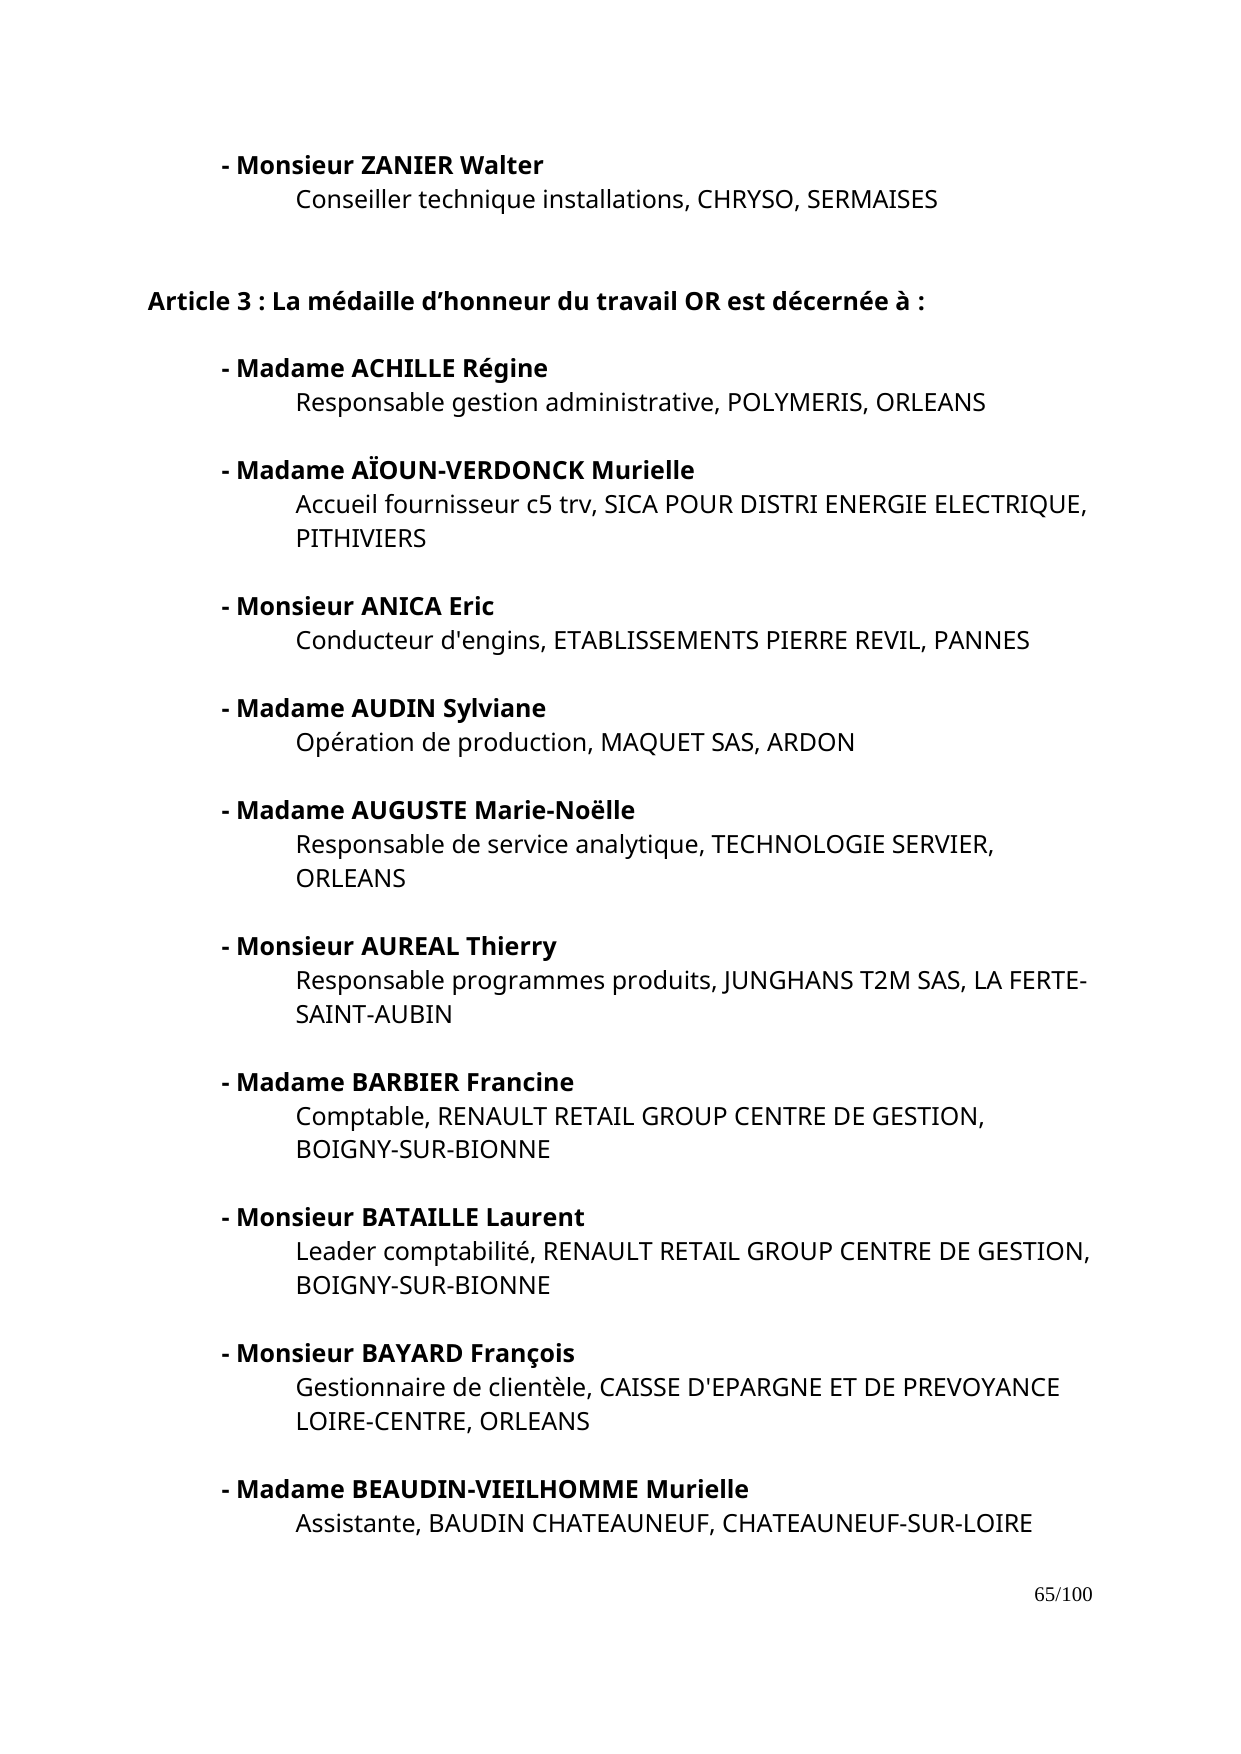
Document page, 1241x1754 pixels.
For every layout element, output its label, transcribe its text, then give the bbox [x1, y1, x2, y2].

text - Monsieur AUREAL Thierry Responsable programmes produits, JUNGHANS T2M SAS, LA FERTE-SAINT-AUBIN [221, 929, 1092, 1031]
text - Madame BEAUDIN-VIEILHOMME Murielle Assistante, BAUDIN CHATEAUNEUF, CHATEAUNEUF-SUR-LOIRE [221, 1472, 1092, 1540]
text - Monsieur ZANIER Walter Conseiller technique installations, CHRYSO, SERMAISES [221, 148, 1092, 216]
text - Monsieur ANICA Eric Conducteur d'engins, ETABLISSEMENTS PIERRE REVIL, PANNES [221, 589, 1092, 657]
text - Monsieur BATAILLE Laurent Leader comptabilité, RENAULT RETAIL GROUP CENTRE DE GESTION, BOIGNY-SUR-BIONNE [221, 1200, 1092, 1302]
text - Madame AUGUSTE Marie-Noëlle Responsable de service analytique, TECHNOLOGIE SERVIER, ORLEANS [221, 793, 1092, 895]
text - Madame AÏOUN-VERDONCK Murielle Accueil fournisseur c5 trv, SICA POUR DISTRI ENERGIE ELECTRIQUE, PITHIVIERS [221, 453, 1092, 555]
text Article 3 : La médaille d’honneur du travail OR est décernée à : [148, 283, 1092, 317]
text - Madame BARBIER Francine Comptable, RENAULT RETAIL GROUP CENTRE DE GESTION, BOIGNY-SUR-BIONNE [221, 1064, 1092, 1166]
text - Madame AUDIN Sylviane Opération de production, MAQUET SAS, ARDON [221, 691, 1092, 759]
text - Madame ACHILLE Régine Responsable gestion administrative, POLYMERIS, ORLEANS [221, 351, 1092, 419]
text - Monsieur BAYARD François Gestionnaire de clientèle, CAISSE D'EPARGNE ET DE PREVOYANCE LOIRE-CENTRE, ORLEANS [221, 1336, 1092, 1438]
